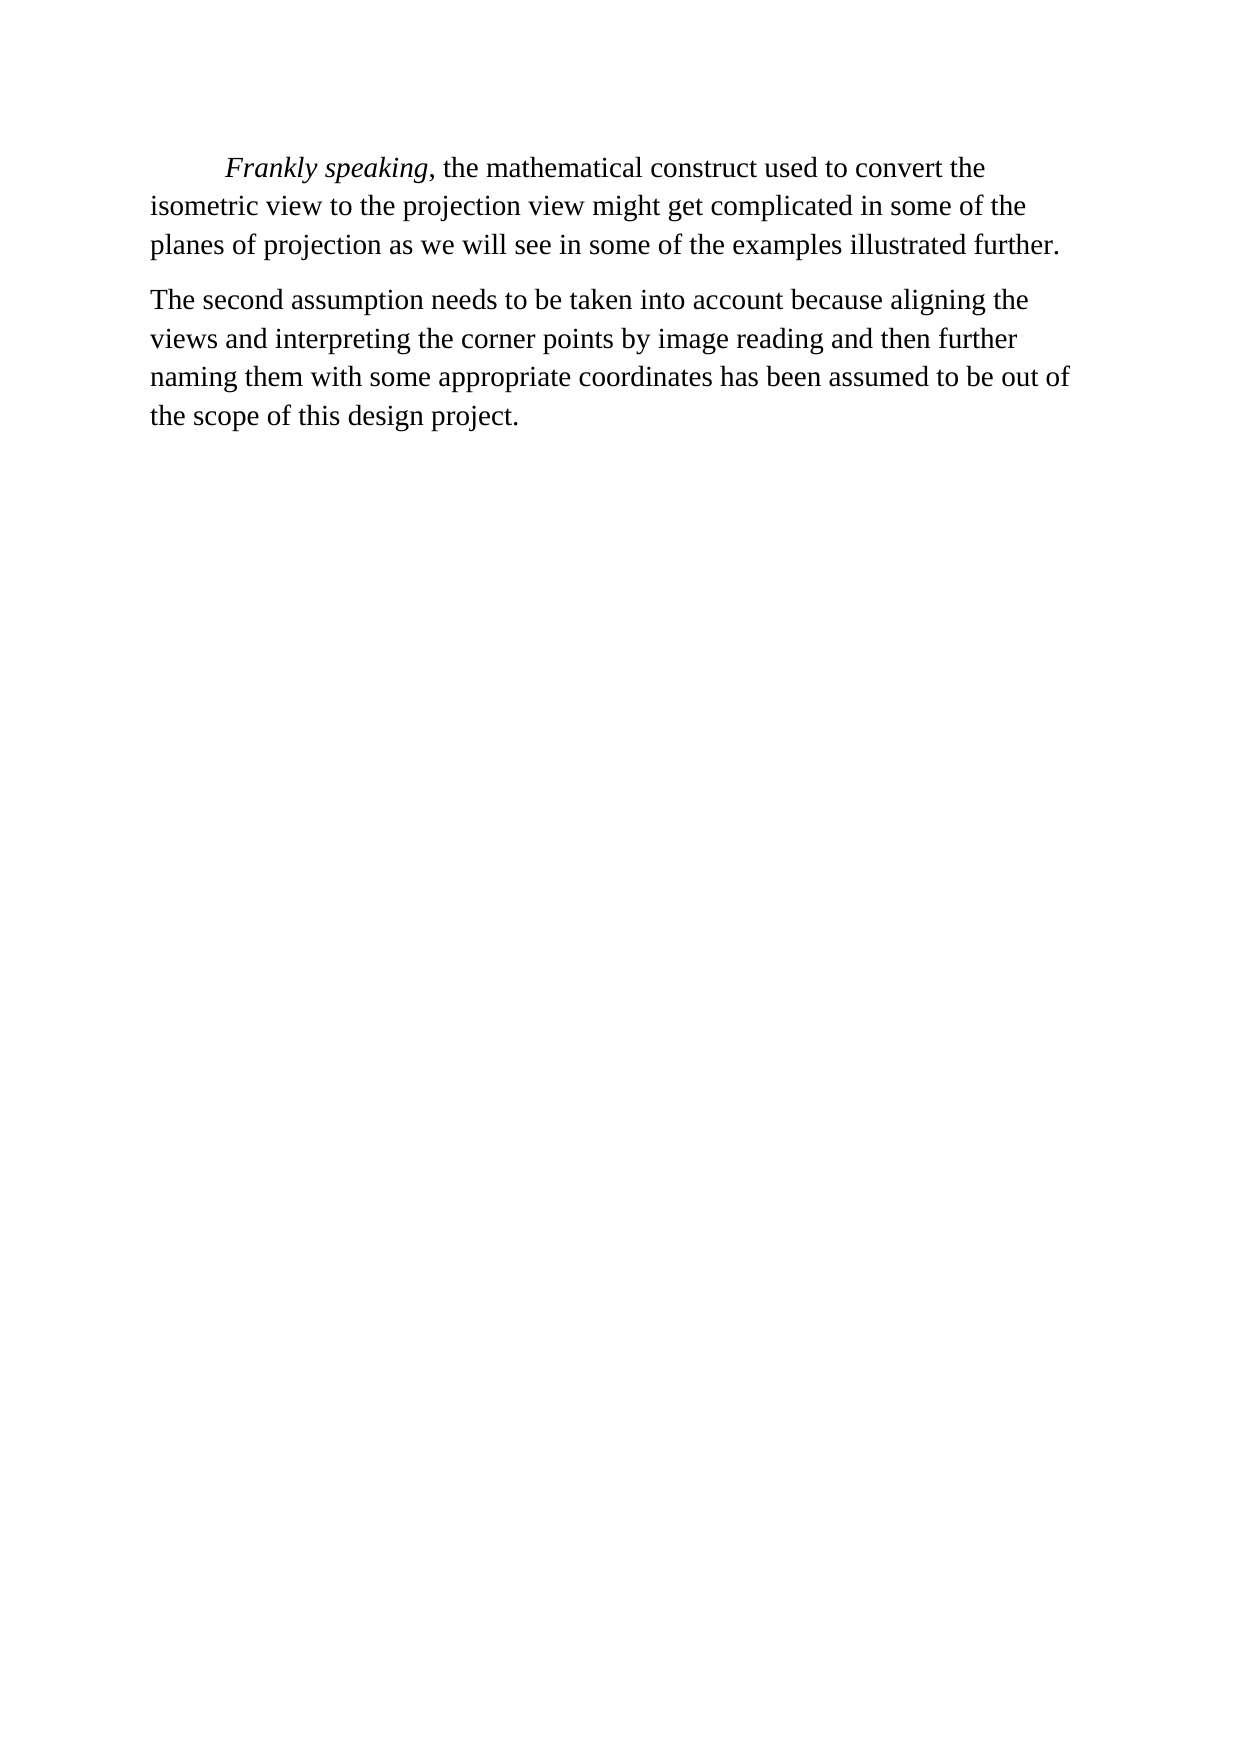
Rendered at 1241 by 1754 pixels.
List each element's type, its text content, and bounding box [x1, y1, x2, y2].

text Frankly speaking, the mathematical construct used to convert the isometric view to the projection view might get complicated in some of the planes of projection as we will see in some of the examples illustrated further. [150, 150, 1090, 261]
text The second assumption needs to be taken into account because aligning the views and interpreting the corner points by image reading and then further naming them with some appropriate coordinates has been assumed to be out of the scope of this design project. [150, 282, 1090, 431]
